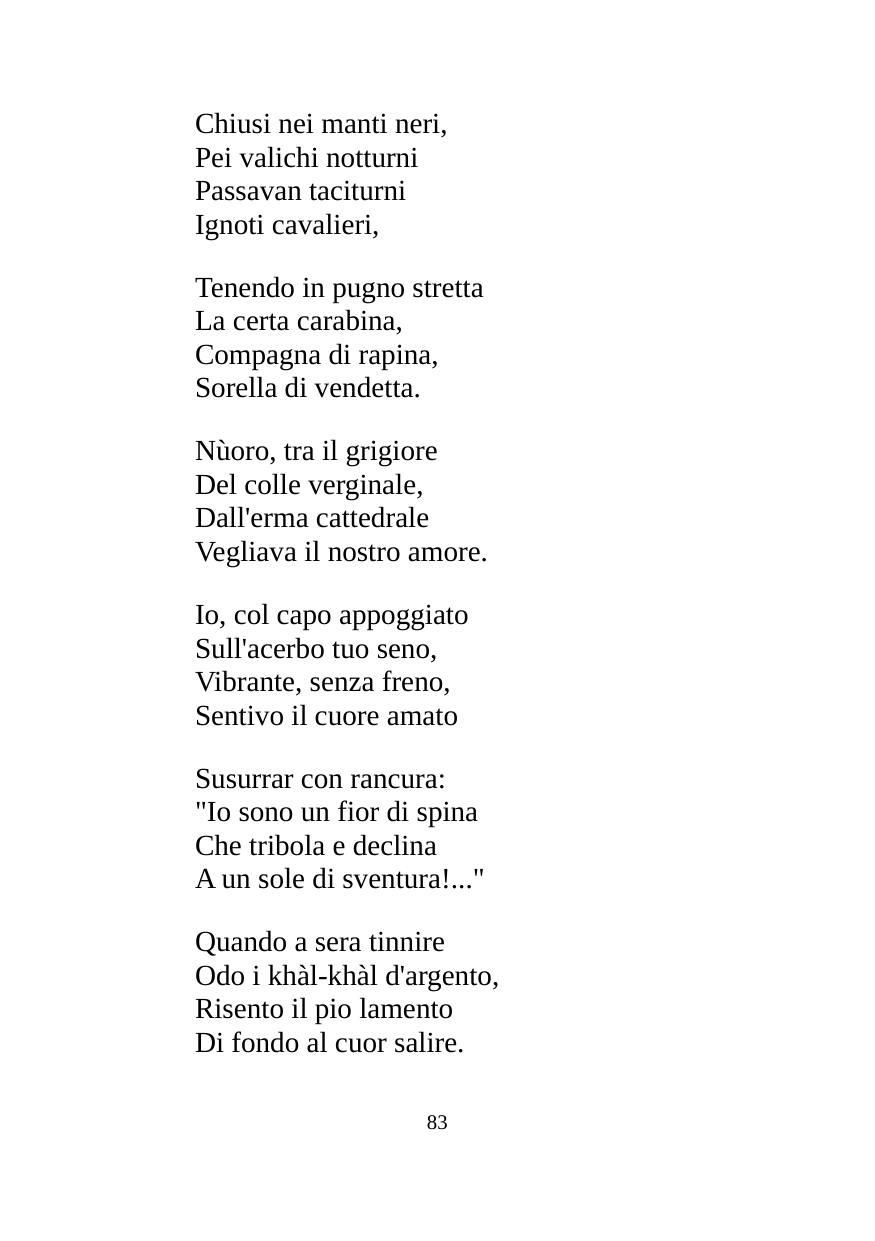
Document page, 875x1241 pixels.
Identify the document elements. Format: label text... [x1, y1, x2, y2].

text Chiusi nei manti neri, Pei valichi notturni Passavan taciturni Ignoti cavalieri, [195, 106, 768, 240]
text Susurrar con rancura: "Io sono un fior di spina Che tribola e declina A un sole di sventura!..." [195, 761, 768, 895]
text Nùoro, tra il grigiore Del colle verginale, Dall'erma cattedrale Vegliava il nostro amore. [195, 433, 768, 568]
text Quando a sera tinnire Odo i khàl-khàl d'argento, Risento il pio lamento Di fondo al cuor salire. [195, 924, 768, 1059]
text Tenendo in pugno stretta La certa carabina, Compagna di rapina, Sorella di vendetta. [195, 270, 768, 404]
text Io, col capo appoggiato Sull'acerbo tuo seno, Vibrante, senza freno, Sentivo il cuore amato [195, 597, 768, 731]
